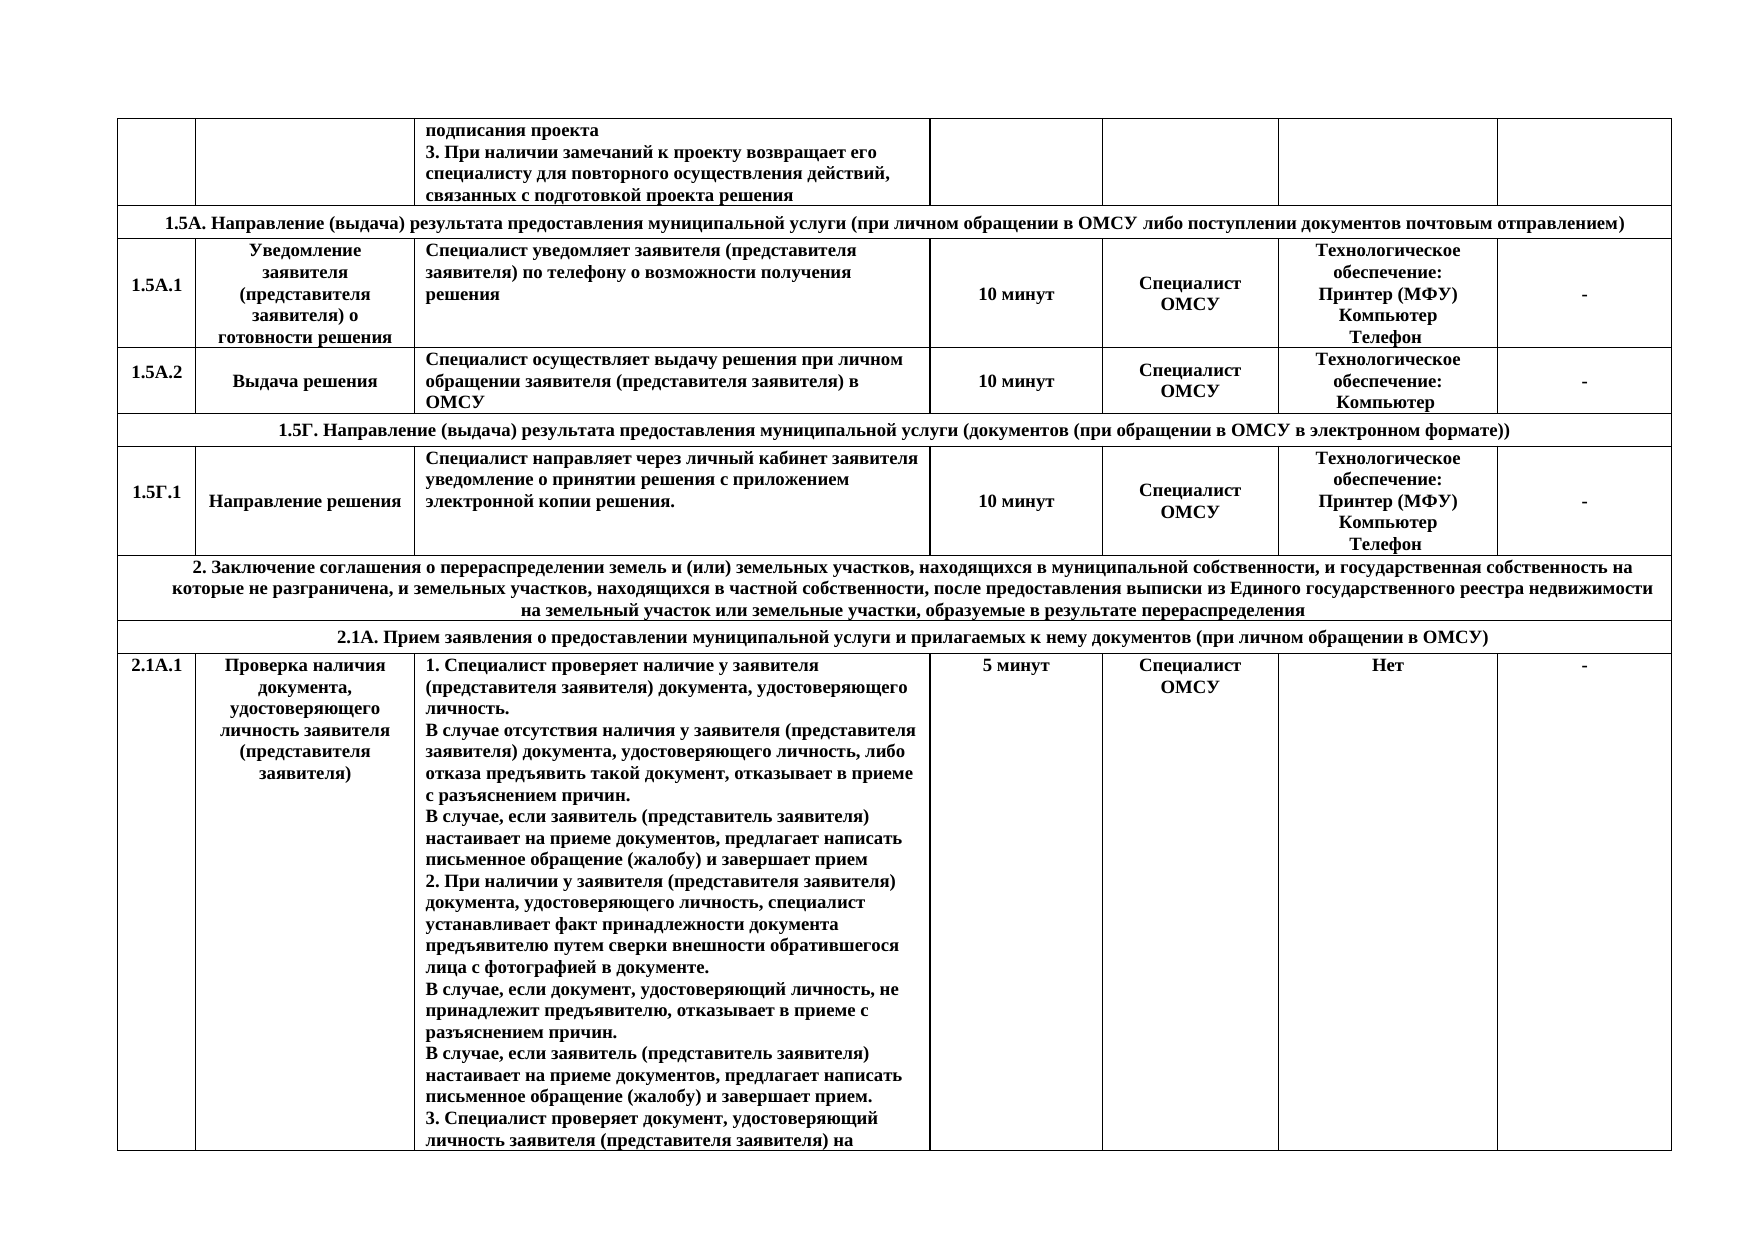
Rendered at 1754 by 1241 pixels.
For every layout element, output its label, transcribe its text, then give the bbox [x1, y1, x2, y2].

table_cell 2.1А. Прием заявления о предоставлении муниципальной услуги и прилагаемых к нему документов (при личном обращении в ОМСУ) [118, 621, 1671, 653]
table_cell - [1498, 348, 1671, 413]
table_cell Специалист ОМСУ [1103, 447, 1278, 554]
table_cell 10 минут [931, 447, 1102, 554]
table_cell Уведомление заявителя (представителя заявителя) о готовности решения [196, 239, 414, 347]
table_cell Проверка наличия документа, удостоверяющего личность заявителя (представителя заявителя) [196, 654, 414, 1150]
table_cell Направление решения [196, 447, 414, 554]
table_cell 10 минут [931, 348, 1102, 413]
table_cell [931, 119, 1102, 205]
table_cell Нет [1279, 654, 1497, 1150]
table_cell 10 минут [931, 239, 1102, 347]
table_cell [118, 119, 195, 205]
table_cell 2. Заключение соглашения о перераспределении земель и (или) земельных участков, находящихся в муниципальной собственности, и государственная собственность на которые не разграничена, и земельных участков, находящихся в частной собственности, после предоставления выписки из Единого государственного реестра недвижимости на земельный участок или земельные участки, образуемые в результате перераспределения [118, 556, 1671, 620]
table_cell - [1498, 654, 1671, 1150]
table_cell Специалист ОМСУ [1103, 348, 1278, 413]
table_cell подписания проекта 3. При наличии замечаний к проекту возвращает его специалисту для повторного осуществления действий, связанных с подготовкой проекта решения [415, 119, 929, 205]
table_cell Технологическое обеспечение: Компьютер [1279, 348, 1497, 413]
table_cell Технологическое обеспечение: Принтер (МФУ) Компьютер Телефон [1279, 239, 1497, 347]
table_cell Технологическое обеспечение: Принтер (МФУ) Компьютер Телефон [1279, 447, 1497, 554]
table_cell 1.5Г. Направление (выдача) результата предоставления муниципальной услуги (документов (при обращении в ОМСУ в электронном формате)) [118, 414, 1671, 446]
table_cell Специалист направляет через личный кабинет заявителя уведомление о принятии решения с приложением электронной копии решения. [415, 447, 929, 554]
table_cell - [1498, 119, 1671, 205]
table_cell 2.1А.1 [118, 654, 195, 1150]
table_cell 5 минут [931, 654, 1102, 1150]
table_cell Специалист ОМСУ [1103, 239, 1278, 347]
table_cell 1.5Г.1 [118, 447, 195, 554]
table_cell 1.5А. Направление (выдача) результата предоставления муниципальной услуги (при личном обращении в ОМСУ либо поступлении документов почтовым отправлением) [118, 206, 1671, 238]
table_cell Специалист ОМСУ [1103, 654, 1278, 1150]
table_cell 1.5А.2 [118, 348, 195, 413]
table_cell - [1279, 119, 1497, 205]
table_cell 1. Специалист проверяет наличие у заявителя (представителя заявителя) документа, удостоверяющего личность. В случае отсутствия наличия у заявителя (представителя заявителя) документа, удостоверяющего личность, либо отказа предъявить такой документ, отказывает в приеме с разъяснением причин. В случае, если заявитель (представитель заявителя) настаивает на приеме документов, предлагает написать письменное обращение (жалобу) и завершает прием 2. При наличии у заявителя (представителя заявителя) документа, удостоверяющего личность, специалист устанавливает факт принадлежности документа предъявителю путем сверки внешности обратившегося лица с фотографией в документе. В случае, если документ, удостоверяющий личность, не принадлежит предъявителю, отказывает в приеме с разъяснением причин. В случае, если заявитель (представитель заявителя) настаивает на приеме документов, предлагает написать письменное обращение (жалобу) и завершает прием. 3. Специалист проверяет документ, удостоверяющий личность заявителя (представителя заявителя) на [415, 654, 929, 1150]
table_cell [196, 119, 414, 205]
table_cell - [1498, 447, 1671, 554]
table_cell Выдача решения [196, 348, 414, 413]
table_cell - [1498, 239, 1671, 347]
table_cell 1.5А.1 [118, 239, 195, 347]
table_cell Специалист осуществляет выдачу решения при личном обращении заявителя (представителя заявителя) в ОМСУ [415, 348, 929, 413]
table_cell [1103, 119, 1278, 205]
table_cell Специалист уведомляет заявителя (представителя заявителя) по телефону о возможности получения решения [415, 239, 929, 347]
